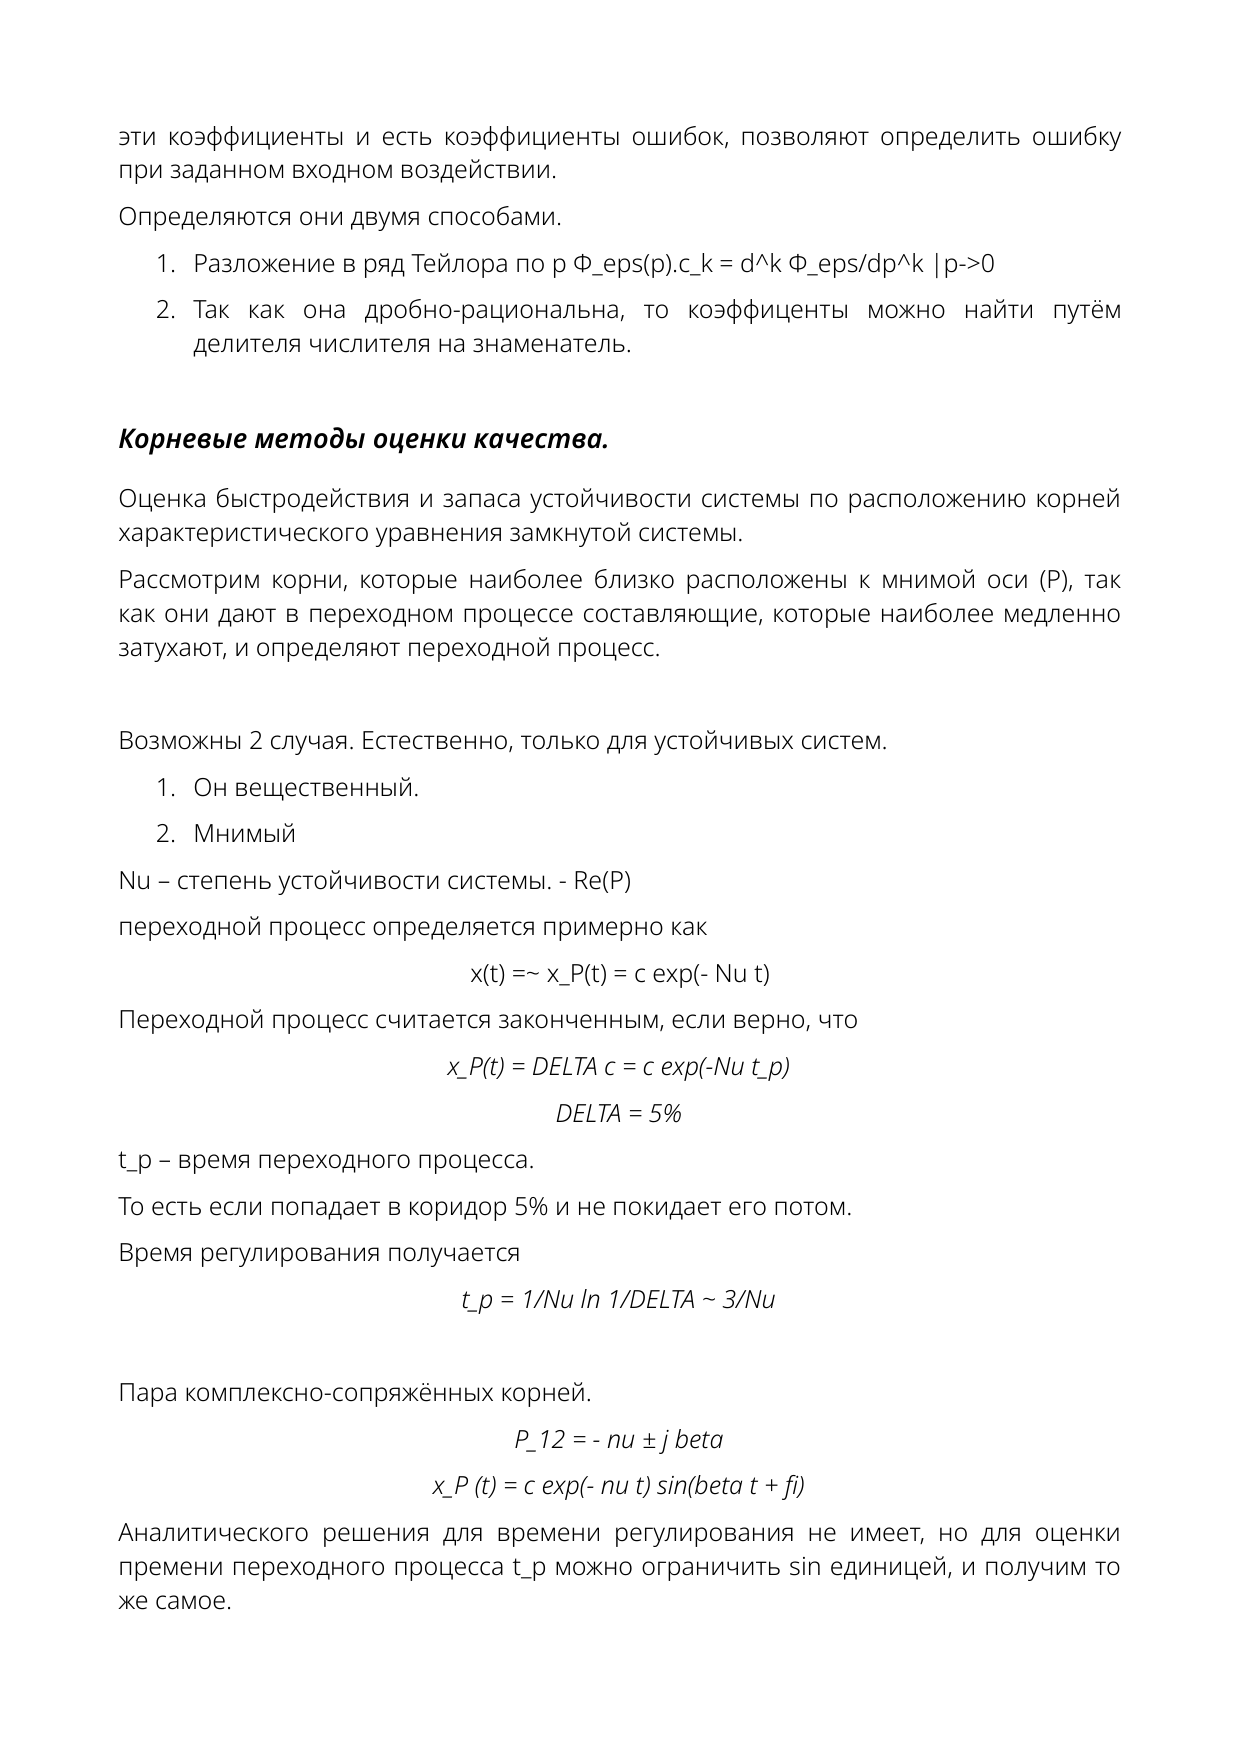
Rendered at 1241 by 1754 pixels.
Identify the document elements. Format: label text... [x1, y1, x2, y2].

subtitle Корневые методы оценки качества. [118, 419, 1122, 456]
text t_p = 1/Nu ln 1/DELTA ~ 3/Nu [118, 1282, 1122, 1316]
text x_P (t) = c exp(- nu t) sin(beta t + fi) [118, 1468, 1122, 1502]
text эти коэффициенты и есть коэффициенты ошибок, позволяют определить ошибку при заданном входном воздействии. [118, 118, 1122, 186]
list Разложение в ряд Тейлора по p Ф_eps(p).с_k = d^k Ф_eps/dp^k |p->0 [156, 245, 1122, 279]
text Nu – степень устойчивости системы. - Re(P) [118, 862, 1122, 897]
text Пара комплексно-сопряжённых корней. [118, 1375, 1122, 1409]
text P_12 = - nu ± j beta [118, 1421, 1122, 1455]
text Оценка быстродействия и запаса устойчивости системы по расположению корней характеристического уравнения замкнутой системы. [118, 481, 1122, 549]
text Время регулирования получается [118, 1235, 1122, 1269]
text x(t) =~ x_P(t) = c exp(- Nu t) [118, 956, 1122, 990]
text переходной процесс определяется примерно как [118, 909, 1122, 943]
text Возможны 2 случая. Естественно, только для устойчивых систем. [118, 723, 1122, 757]
text Определяются они двумя способами. [118, 199, 1122, 233]
text DELTA = 5% [118, 1095, 1122, 1129]
text Аналитического решения для времени регулирования не имеет, но для оценки премени переходного процесса t_p можно ограничить sin единицей, и получим то же самое. [118, 1514, 1122, 1617]
text То есть если попадает в коридор 5% и не покидает его потом. [118, 1188, 1122, 1222]
list Мнимый [156, 816, 1122, 850]
text Рассмотрим корни, которые наиболее близко расположены к мнимой оси (P), так как они дают в переходном процессе составляющие, которые наиболее медленно затухают, и определяют переходной процесс. [118, 562, 1122, 664]
list Он вещественный. [156, 769, 1122, 803]
text Переходной процесс считается законченным, если верно, что [118, 1002, 1122, 1036]
text t_p – время переходного процесса. [118, 1142, 1122, 1176]
text x_P(t) = DELTA c = c exp(-Nu t_p) [118, 1049, 1122, 1083]
list Так как она дробно-рациональна, то коэффиценты можно найти путём делителя числителя на знаменатель. [156, 292, 1122, 360]
